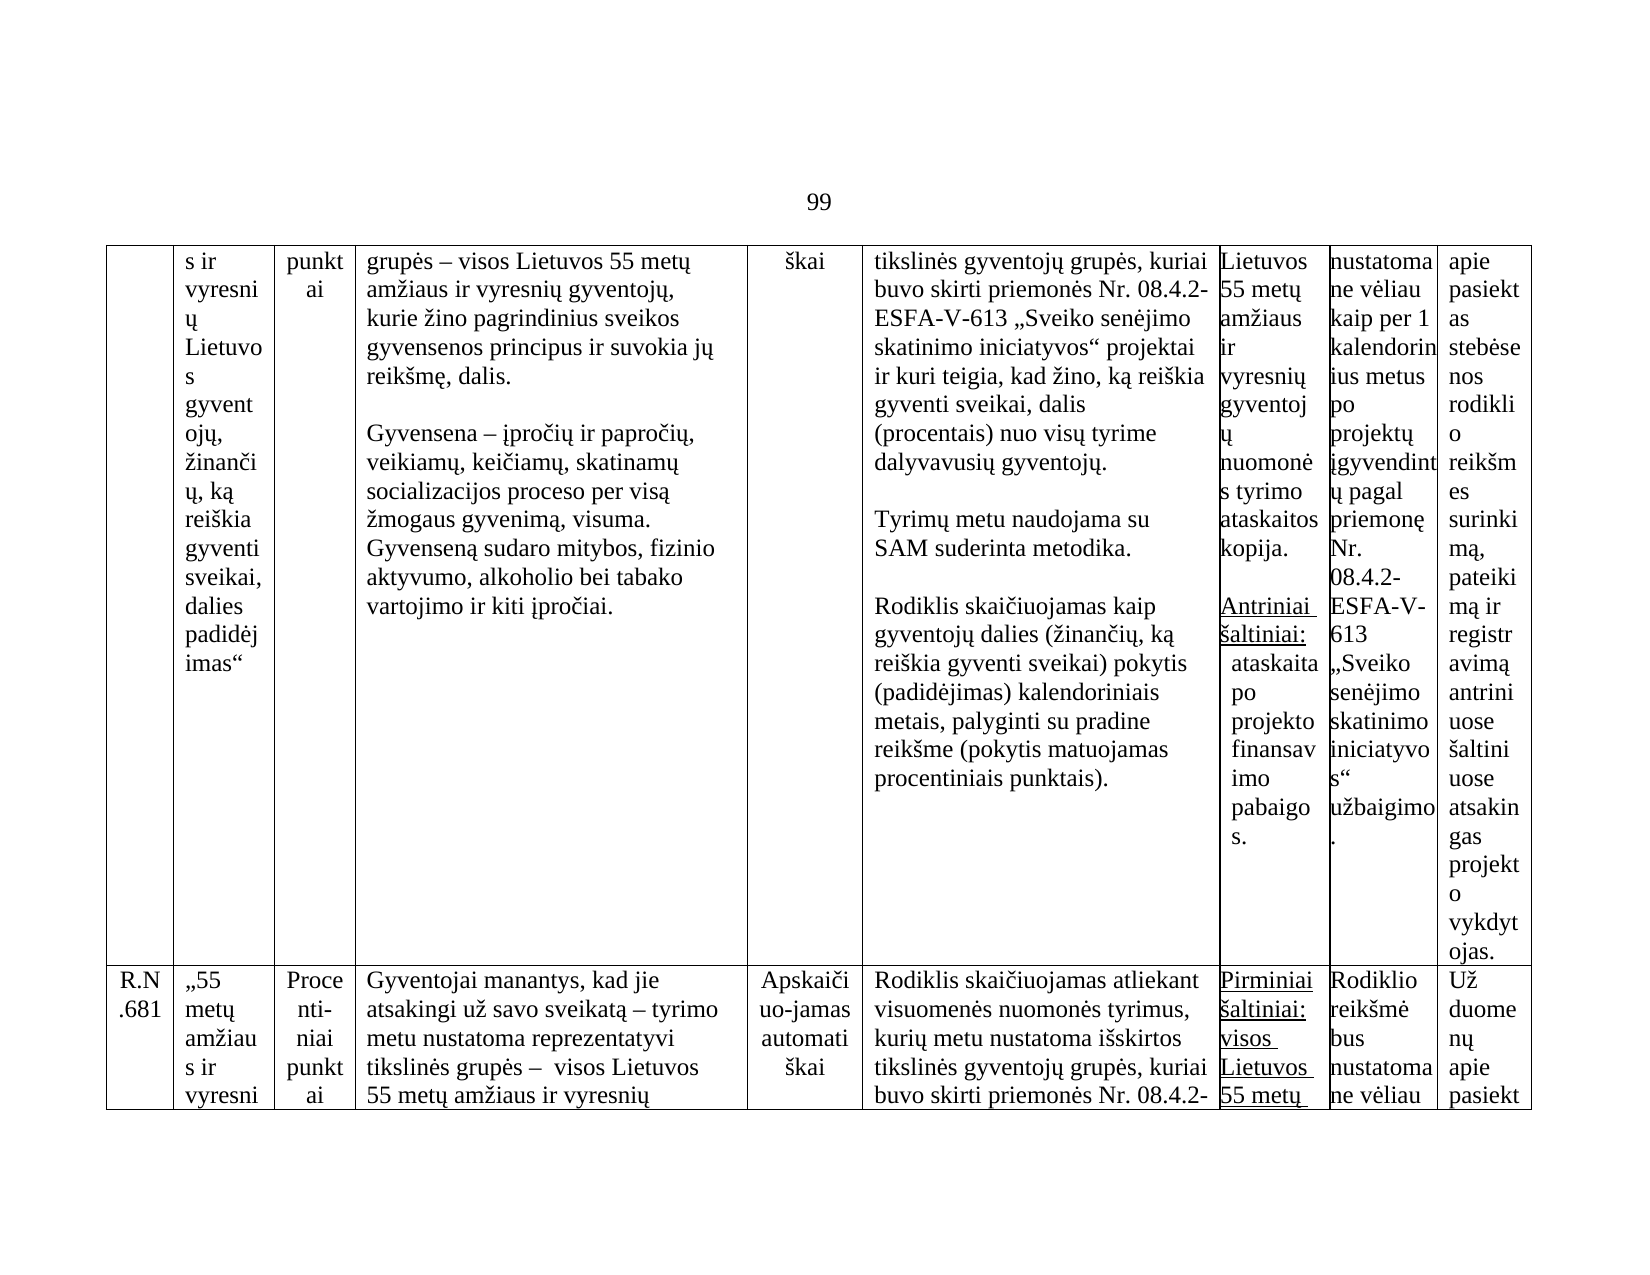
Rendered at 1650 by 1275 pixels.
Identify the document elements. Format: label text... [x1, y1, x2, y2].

table_cell Už duomenų apie pasiekt [1438, 966, 1531, 1109]
table_cell R.N.681 [107, 966, 173, 1109]
table_cell „55 metų amžiaus ir vyresni [174, 966, 274, 1109]
table_cell Pirminiai šaltiniai: visos Lietuvos 55 metų [1221, 966, 1329, 1109]
table_cell punktai [275, 246, 355, 964]
table_cell s ir vyresnių Lietuvos gyventojų, žinančių, ką reiškia gyventi sveikai, dalies padidėjimas“ [174, 246, 274, 964]
table_cell [107, 246, 173, 964]
table_cell apie pasiektas stebėsenos rodiklio reikšmes surinkimą, pateikimą ir registravimą antriniuose šaltiniuose atsakingas projekto vykdytojas. [1438, 246, 1531, 964]
table_cell grupės – visos Lietuvos 55 metų amžiaus ir vyresnių gyventojų, kurie žino pagrindinius sveikos gyvensenos principus ir suvokia jų reikšmę, dalis. Gyvensena – įpročių ir papročių, veikiamų, keičiamų, skatinamų socializacijos proceso per visą žmogaus gyvenimą, visuma. Gyvenseną sudaro mitybos, fizinio aktyvumo, alkoholio bei tabako vartojimo ir kiti įpročiai. [356, 246, 747, 964]
table_cell Rodiklio reikšmė bus nustatoma ne vėliau [1331, 966, 1437, 1109]
table_cell Apskaičiuo-jamas automatiškai [748, 966, 862, 1109]
table_cell škai [748, 246, 862, 964]
table_cell Lietuvos 55 metų amžiaus ir vyresnių gyventojų nuomonės tyrimo ataskaitos kopija. Antriniai šaltiniai: ataskaita po projekto finansavimo pabaigos. [1221, 246, 1329, 964]
table_cell Rodiklis skaičiuojamas atliekant visuomenės nuomonės tyrimus, kurių metu nustatoma išskirtos tikslinės gyventojų grupės, kuriai buvo skirti priemonės Nr. 08.4.2- [863, 966, 1219, 1109]
table_cell tikslinės gyventojų grupės, kuriai buvo skirti priemonės Nr. 08.4.2-ESFA-V-613 „Sveiko senėjimo skatinimo iniciatyvos“ projektai ir kuri teigia, kad žino, ką reiškia gyventi sveikai, dalis (procentais) nuo visų tyrime dalyvavusių gyventojų. Tyrimų metu naudojama su SAM suderinta metodika. Rodiklis skaičiuojamas kaip gyventojų dalies (žinančių, ką reiškia gyventi sveikai) pokytis (padidėjimas) kalendoriniais metais, palyginti su pradine reikšme (pokytis matuojamas procentiniais punktais). [863, 246, 1219, 964]
table_cell Procenti-niai punktai [275, 966, 355, 1109]
table_cell nustatoma ne vėliau kaip per 1 kalendorinius metus po projektų įgyvendintų pagal priemonę Nr. 08.4.2-ESFA-V-613 „Sveiko senėjimo skatinimo iniciatyvos“ užbaigimo. [1331, 246, 1437, 964]
table_cell Gyventojai manantys, kad jie atsakingi už savo sveikatą – tyrimo metu nustatoma reprezentatyvi tikslinės grupės – visos Lietuvos 55 metų amžiaus ir vyresnių [356, 966, 747, 1109]
